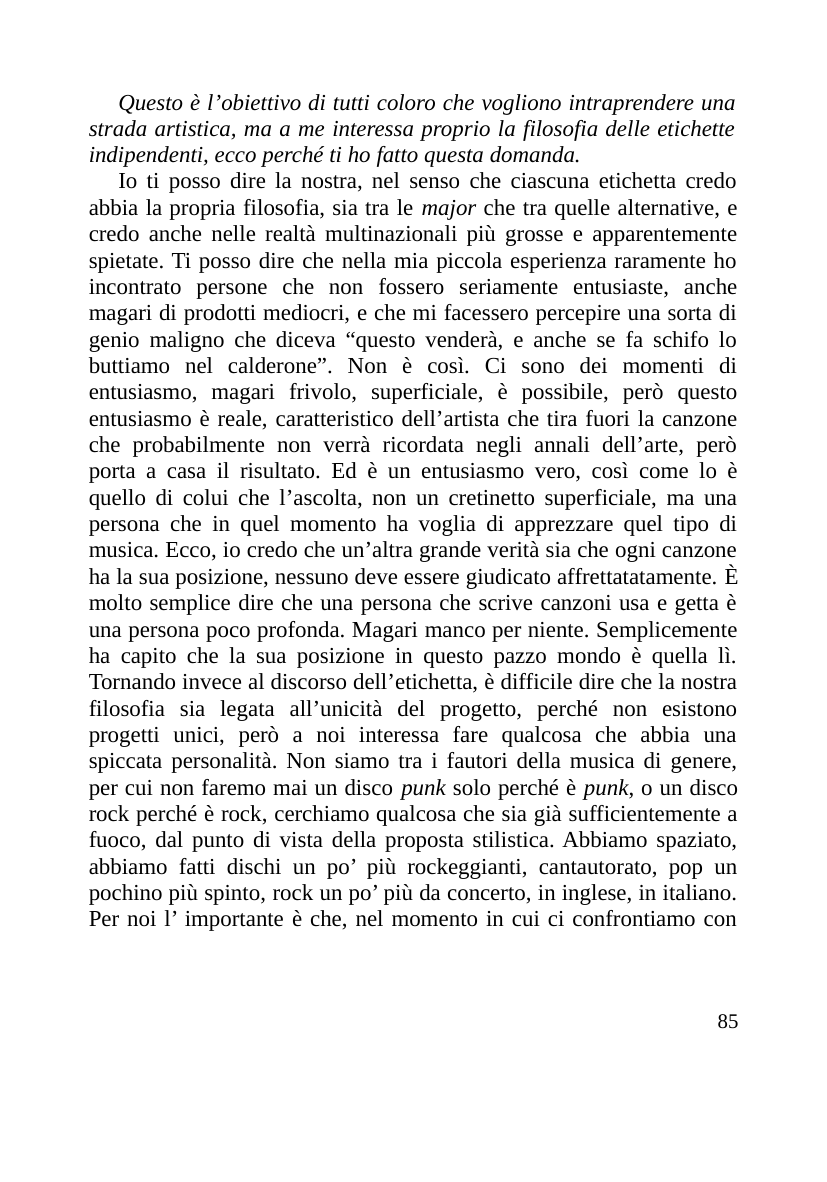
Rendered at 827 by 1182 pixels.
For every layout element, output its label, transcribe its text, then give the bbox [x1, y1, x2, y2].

text Io ti posso dire la nostra, nel senso che ciascuna etichetta credo abbia la propria filosofia, sia tra le major che tra quelle alternative, e credo anche nelle realtà multinazionali più grosse e apparentemente spietate. Ti posso dire che nella mia piccola esperienza raramente ho incontrato persone che non fossero seriamente entusiaste, anche magari di prodotti mediocri, e che mi facessero percepire una sorta di genio maligno che diceva “questo venderà, e anche se fa schifo lo buttiamo nel calderone”. Non è così. Ci sono dei momenti di entusiasmo, magari frivolo, superficiale, è possibile, però questo entusiasmo è reale, caratteristico dell’artista che tira fuori la canzone che probabilmente non verrà ricordata negli annali dell’arte, però porta a casa il risultato. Ed è un entusiasmo vero, così come lo è quello di colui che l’ascolta, non un cretinetto superficiale, ma una persona che in quel momento ha voglia di apprezzare quel tipo di musica. Ecco, io credo che un’altra grande verità sia che ogni canzone ha la sua posizione, nessuno deve essere giudicato affrettatatamente. è molto semplice dire che una persona che scrive canzoni usa e getta è una persona poco profonda. Magari manco per niente. Semplicemente ha capito che la sua posizione in questo pazzo mondo è quella lì. Tornando invece al discorso dell’etichetta, è difficile dire che la nostra filosofia sia legata all’unicità del progetto, perché non esistono progetti unici, però a noi interessa fare qualcosa che abbia una spiccata personalità. Non siamo tra i fautori della musica di genere, per cui non faremo mai un disco punk solo perché è punk, o un disco rock perché è rock, cerchiamo qualcosa che sia già sufficientemente a fuoco, dal punto di vista della proposta stilistica. Abbiamo spaziato, abbiamo fatti dischi un po’ più rockeggianti, cantautorato, pop un pochino più spinto, rock un po’ più da concerto, in inglese, in italiano. Per noi l’ importante è che, nel momento in cui ci confrontiamo con [88, 168, 738, 932]
text Questo è l’obiettivo di tutti coloro che vogliono intraprendere una strada artistica, ma a me interessa proprio la filosofia delle etichette indipendenti, ecco perché ti ho fatto questa domanda. [88, 88, 738, 168]
